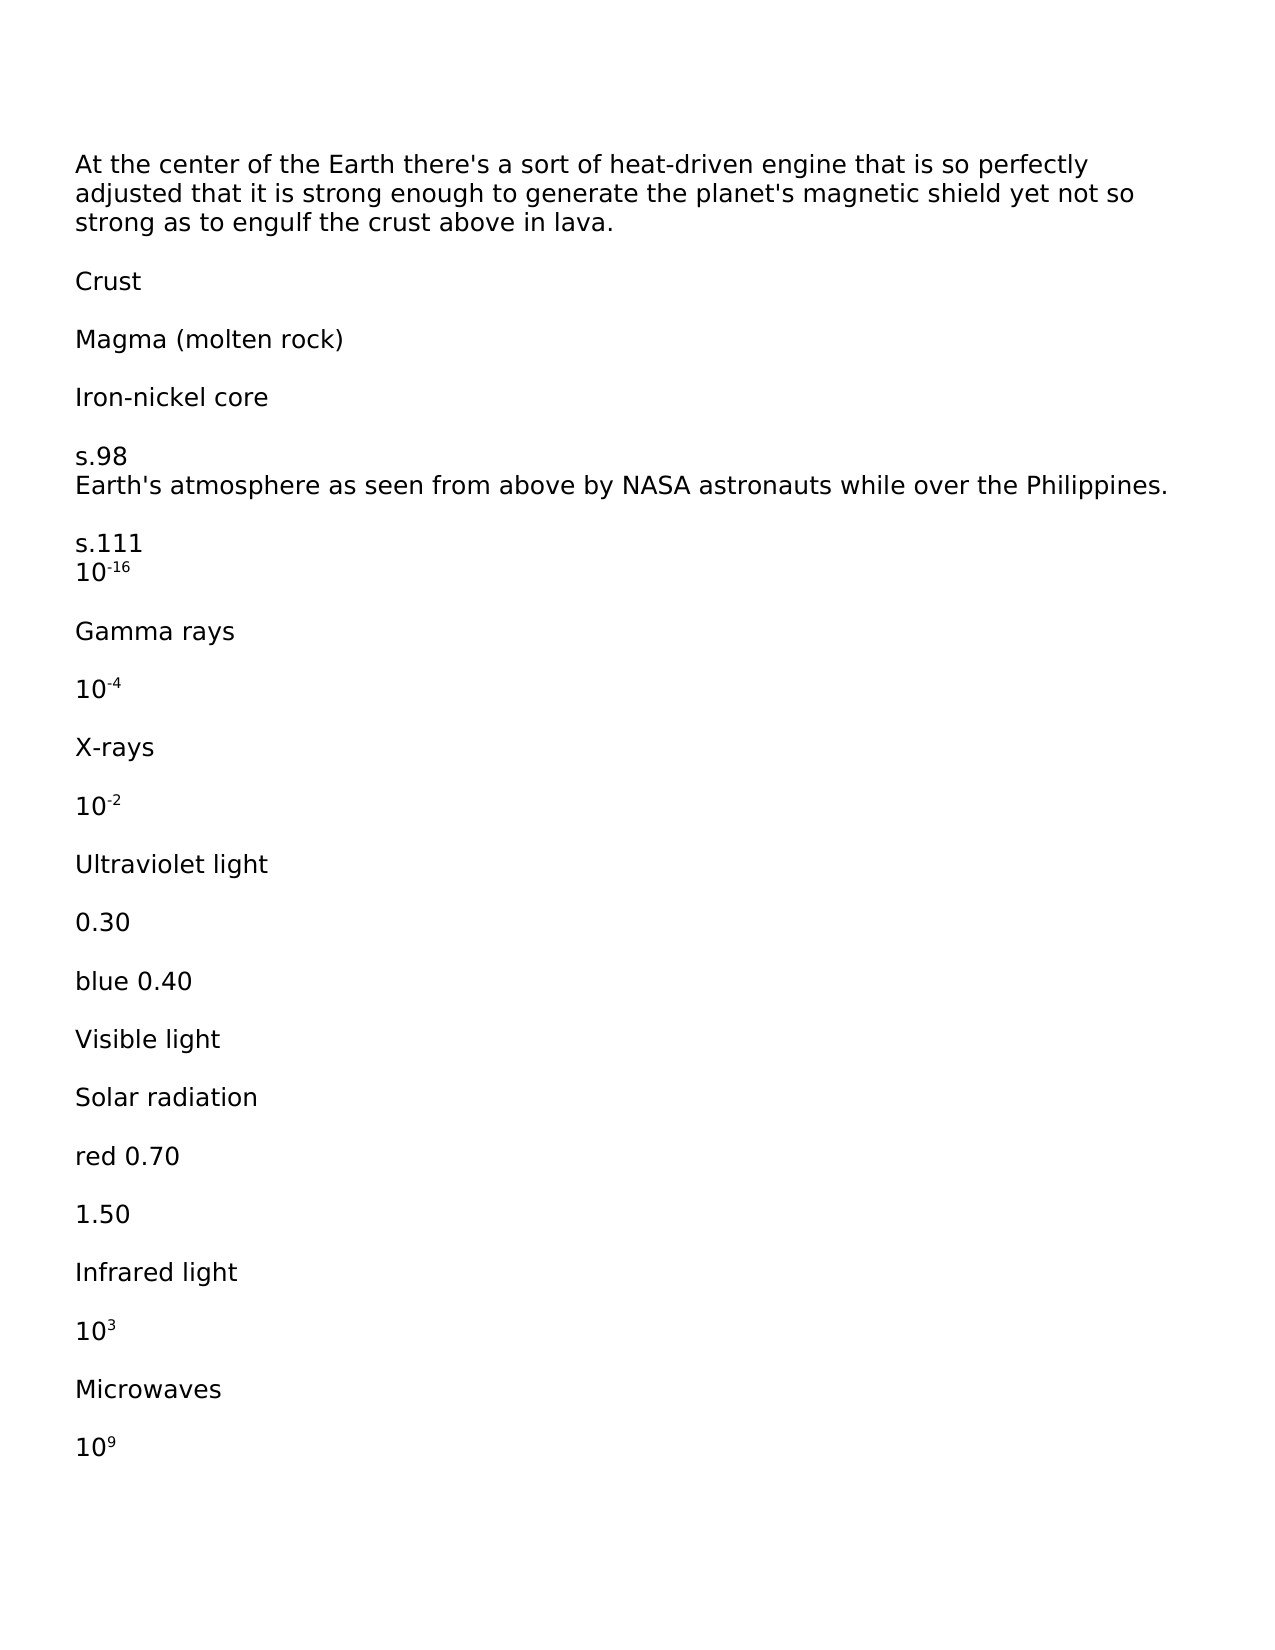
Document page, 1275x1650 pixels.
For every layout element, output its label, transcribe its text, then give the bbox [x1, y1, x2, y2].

text s.111 [75, 529, 1200, 558]
text Earth's atmosphere as seen from above by NASA astronauts while over the Philippines. [75, 471, 1200, 500]
text Iron-nickel core [75, 383, 1200, 412]
text blue 0.40 [75, 967, 1200, 996]
text Ultraviolet light [75, 850, 1200, 879]
text Microwaves [75, 1375, 1200, 1404]
text red 0.70 [75, 1142, 1200, 1171]
text Crust [75, 267, 1200, 296]
text 1.50 [75, 1200, 1200, 1229]
text 10-4 [75, 675, 1200, 704]
text Visible light [75, 1025, 1200, 1054]
text X-rays [75, 733, 1200, 762]
text At the center of the Earth there's a sort of heat-driven engine that is so perfectly adjusted that it is strong enough to generate the planet's magnetic shield yet not so strong as to engulf the crust above in lava. [75, 150, 1200, 237]
text 0.30 [75, 908, 1200, 937]
text 109 [75, 1433, 1200, 1462]
text Solar radiation [75, 1083, 1200, 1112]
text 10-2 [75, 792, 1200, 821]
text Infrared light [75, 1258, 1200, 1287]
text Magma (molten rock) [75, 325, 1200, 354]
text Gamma rays [75, 617, 1200, 646]
text 10-16 [75, 558, 1200, 587]
text 103 [75, 1317, 1200, 1346]
text s.98 [75, 442, 1200, 471]
